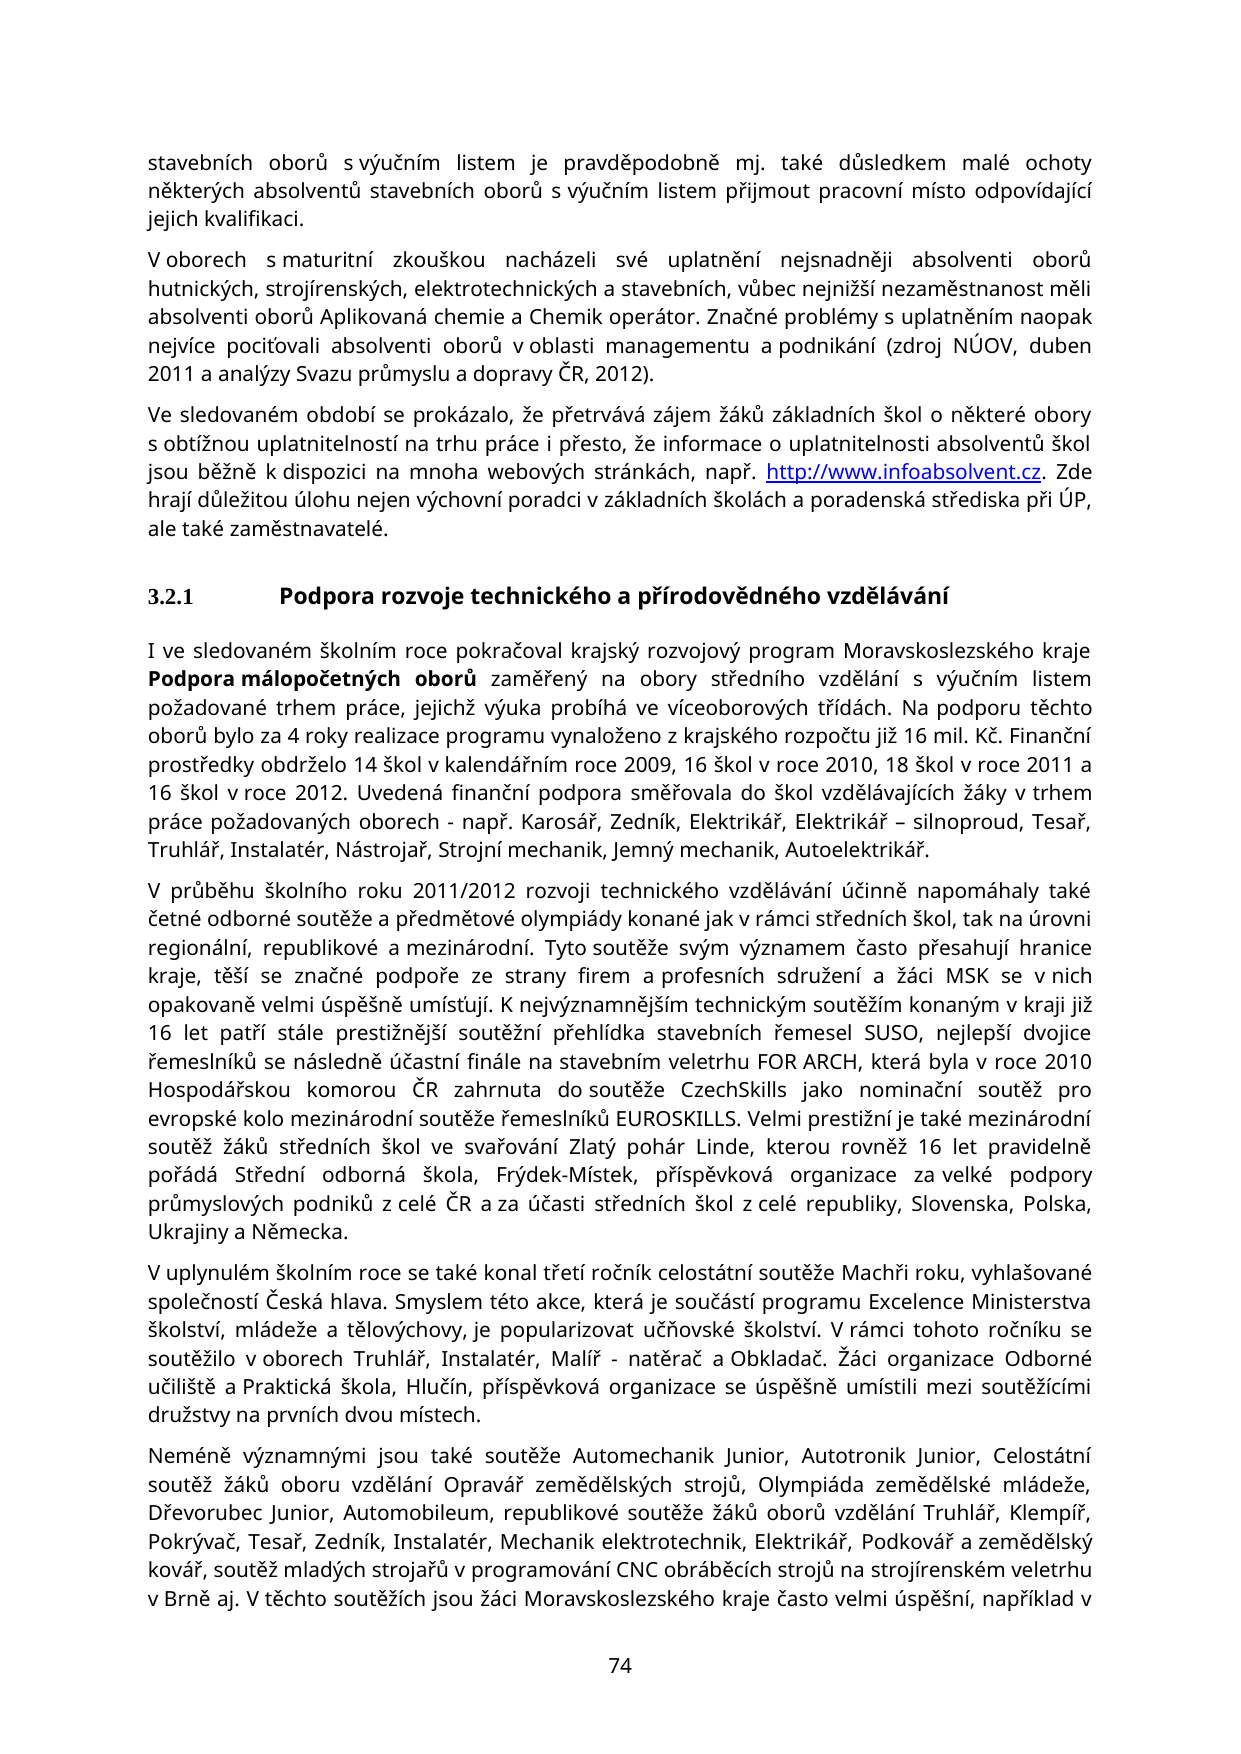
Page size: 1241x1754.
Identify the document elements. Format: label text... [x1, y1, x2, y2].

text V uplynulém školním roce se také konal třetí ročník celostátní soutěže Machři roku, vyhlašované společností Česká hlava. Smyslem této akce, která je součástí programu Excelence Ministerstva školství, mládeže a tělovýchovy, je popularizovat učňovské školství. V rámci tohoto ročníku se soutěžilo v oborech Truhlář, Instalatér, Malíř - natěrač a Obkladač. Žáci organizace Odborné učiliště a Praktická škola, Hlučín, příspěvková organizace se úspěšně umístili mezi soutěžícími družstvy na prvních dvou místech. [148, 1258, 1092, 1429]
text V oborech s maturitní zkouškou nacházeli své uplatnění nejsnadněji absolventi oborů hutnických, strojírenských, elektrotechnických a stavebních, vůbec nejnižší nezaměstnanost měli absolventi oborů Aplikovaná chemie a Chemik operátor. Značné problémy s uplatněním naopak nejvíce pociťovali absolventi oborů v oblasti managementu a podnikání (zdroj NÚOV, duben 2011 a analýzy Svazu průmyslu a dopravy ČR, 2012). [148, 246, 1092, 388]
text I ve sledovaném školním roce pokračoval krajský rozvojový program Moravskoslezského kraje Podpora málopočetných oborů zaměřený na obory středního vzdělání s výučním listem požadované trhem práce, jejichž výuka probíhá ve víceoborových třídách. Na podporu těchto oborů bylo za 4 roky realizace programu vynaloženo z krajského rozpočtu již 16 mil. Kč. Finanční prostředky obdrželo 14 škol v kalendářním roce 2009, 16 škol v roce 2010, 18 škol v roce 2011 a 16 škol v roce 2012. Uvedená finanční podpora směřovala do škol vzdělávajících žáky v trhem práce požadovaných oborech - např. Karosář, Zedník, Elektrikář, Elektrikář – silnoproud, Tesař, Truhlář, Instalatér, Nástrojař, Strojní mechanik, Jemný mechanik, Autoelektrikář. [148, 636, 1092, 864]
subtitle Podpora rozvoje technického a přírodovědného vzdělávání [148, 580, 1092, 611]
text V průběhu školního roku 2011/2012 rozvoji technického vzdělávání účinně napomáhaly také četné odborné soutěže a předmětové olympiády konané jak v rámci středních škol, tak na úrovni regionální, republikové a mezinárodní. Tyto soutěže svým významem často přesahují hranice kraje, těší se značné podpoře ze strany firem a profesních sdružení a žáci MSK se v nich opakovaně velmi úspěšně umísťují. K nejvýznamnějším technickým soutěžím konaným v kraji již 16 let patří stále prestižnější soutěžní přehlídka stavebních řemesel SUSO, nejlepší dvojice řemeslníků se následně účastní finále na stavebním veletrhu FOR ARCH, která byla v roce 2010 Hospodářskou komorou ČR zahrnuta do soutěže CzechSkills jako nominační soutěž pro evropské kolo mezinárodní soutěže řemeslníků EUROSKILLS. Velmi prestižní je také mezinárodní soutěž žáků středních škol ve svařování Zlatý pohár Linde, kterou rovněž 16 let pravidelně pořádá Střední odborná škola, Frýdek-Místek, příspěvková organizace za velké podpory průmyslových podniků z celé ČR a za účasti středních škol z celé republiky, Slovenska, Polska, Ukrajiny a Německa. [148, 876, 1092, 1246]
text stavebních oborů s výučním listem je pravděpodobně mj. také důsledkem malé ochoty některých absolventů stavebních oborů s výučním listem přijmout pracovní místo odpovídající jejich kvalifikaci. [148, 148, 1092, 233]
text Ve sledovaném období se prokázalo, že přetrvává zájem žáků základních škol o některé obory s obtížnou uplatnitelností na trhu práce i přesto, že informace o uplatnitelnosti absolventů škol jsou běžně k dispozici na mnoha webových stránkách, např. http://www.infoabsolvent.cz. Zde hrají důležitou úlohu nejen výchovní poradci v základních školách a poradenská střediska při ÚP, ale také zaměstnavatelé. [148, 400, 1092, 542]
text Neméně významnými jsou také soutěže Automechanik Junior, Autotronik Junior, Celostátní soutěž žáků oboru vzdělání Opravář zemědělských strojů, Olympiáda zemědělské mládeže, Dřevorubec Junior, Automobileum, republikové soutěže žáků oborů vzdělání Truhlář, Klempíř, Pokrývač, Tesař, Zedník, Instalatér, Mechanik elektrotechnik, Elektrikář, Podkovář a zemědělský kovář, soutěž mladých strojařů v programování CNC obráběcích strojů na strojírenském veletrhu v Brně aj. V těchto soutěžích jsou žáci Moravskoslezského kraje často velmi úspěšní, například v [148, 1441, 1092, 1612]
